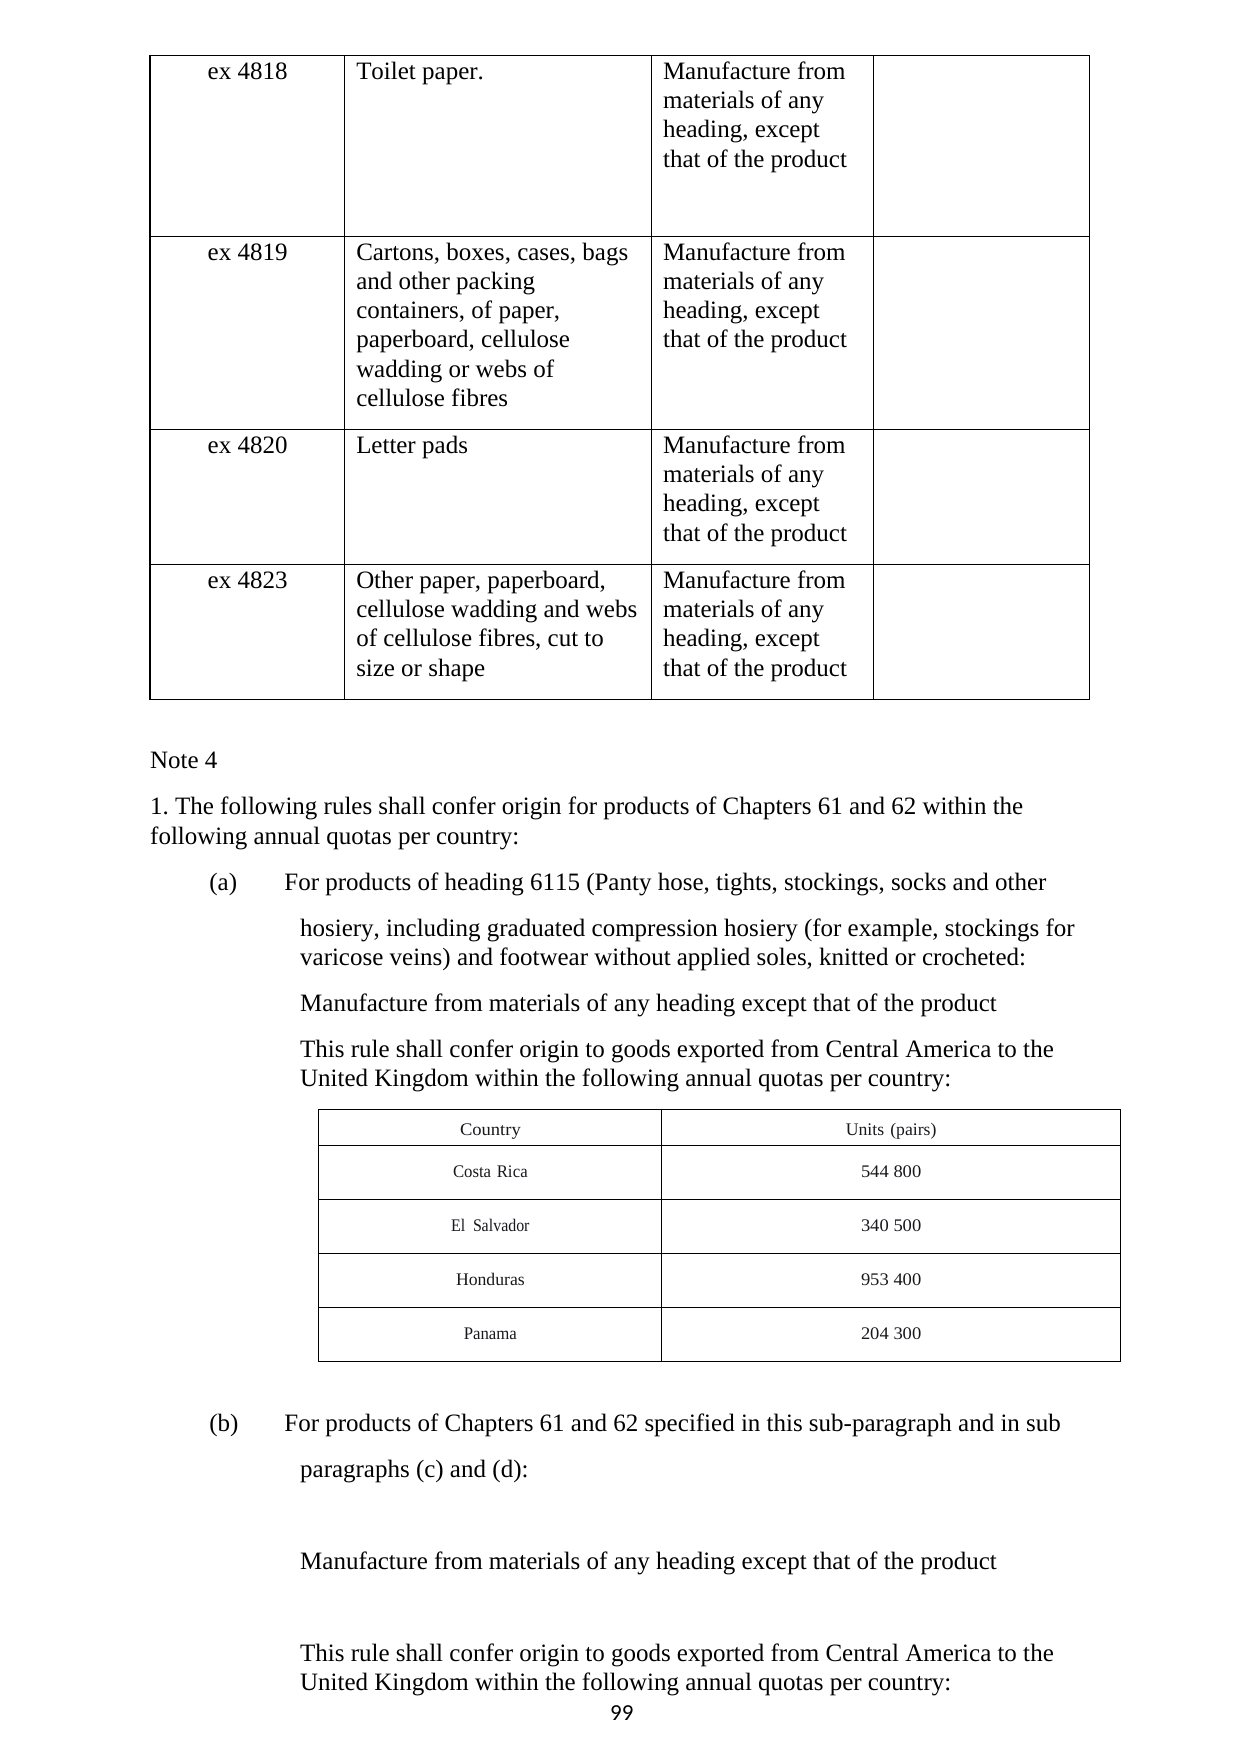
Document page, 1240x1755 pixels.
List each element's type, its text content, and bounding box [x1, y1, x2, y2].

table_cell Cartons, boxes, cases, bags and other packing containers, of paper, paperboard, cellulose wadding or webs of cellulose fibres [345, 237, 651, 429]
table_cell ex 4819 [151, 237, 344, 429]
table_cell [874, 237, 1089, 429]
table_cell [874, 430, 1089, 564]
table_cell 953 400 [662, 1254, 1120, 1307]
table_cell Honduras [319, 1254, 661, 1307]
table_cell 544 800 [662, 1146, 1120, 1199]
list This rule shall confer origin to goods exported from Central America to the United Kingdom within the following annual quotas per country: [300, 1638, 1089, 1696]
list For products of Chapters 61 and 62 specified in this sub-paragraph and in sub [209, 1408, 1089, 1437]
table_header Country [319, 1110, 661, 1145]
table_cell Toilet paper. [345, 56, 651, 236]
table_cell Manufacture from materials of any heading, except that of the product [652, 237, 873, 429]
table_cell 204 300 [662, 1308, 1120, 1361]
table_cell El Salvador [319, 1200, 661, 1253]
table_cell Manufacture from materials of any heading, except that of the product [652, 565, 873, 698]
table_cell 340 500 [662, 1200, 1120, 1253]
table_cell ex 4823 [151, 565, 344, 698]
table_cell ex 4818 [151, 56, 344, 236]
table_cell Manufacture from materials of any heading, except that of the product [652, 56, 873, 236]
table_cell Costa Rica [319, 1146, 661, 1199]
list hosiery, including graduated compression hosiery (for example, stockings for varicose veins) and footwear without applied soles, knitted or crocheted: [300, 913, 1089, 971]
table_cell [874, 565, 1089, 698]
table_cell [874, 56, 1089, 236]
table_cell Other paper, paperboard, cellulose wadding and webs of cellulose fibres, cut to size or shape [345, 565, 651, 698]
text Manufacture from materials of any heading except that of the product [225, 988, 1089, 1017]
list Manufacture from materials of any heading except that of the product [268, 1546, 1089, 1575]
list paragraphs (c) and (d): [284, 1454, 1089, 1483]
text This rule shall confer origin to goods exported from Central America to the United Kingdom within the following annual quotas per country: [300, 1034, 1089, 1092]
table_header Units (pairs) [662, 1110, 1120, 1145]
table_cell Panama [319, 1308, 661, 1361]
list For products of heading 6115 (Panty hose, tights, stockings, socks and other [209, 867, 1089, 895]
table_cell Letter pads [345, 430, 651, 564]
text 1. The following rules shall confer origin for products of Chapters 61 and 62 within the following annual quotas per country: [150, 791, 1089, 849]
table_cell ex 4820 [151, 430, 344, 564]
table_cell Manufacture from materials of any heading, except that of the product [652, 430, 873, 564]
text Note 4 [150, 746, 1089, 774]
